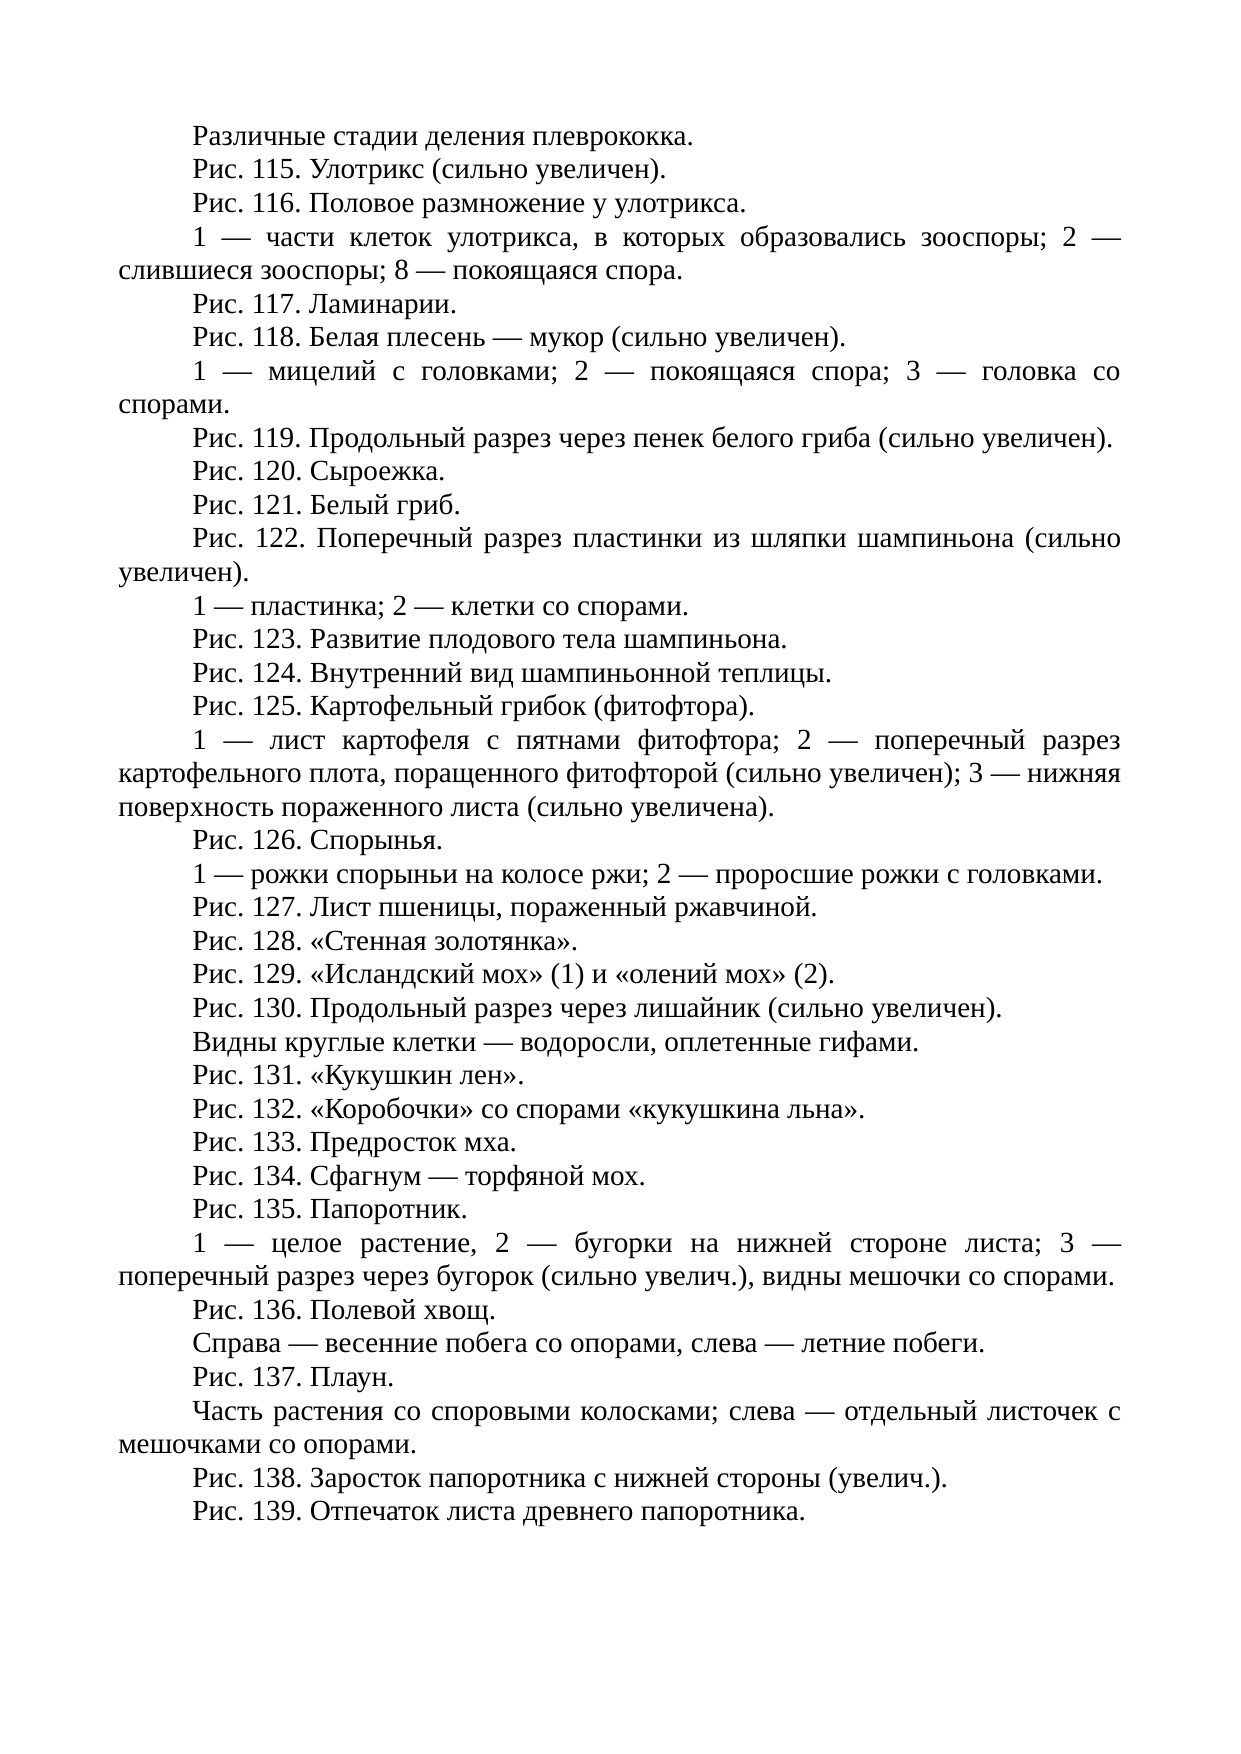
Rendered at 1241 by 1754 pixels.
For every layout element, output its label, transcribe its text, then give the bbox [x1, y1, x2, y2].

text Рис. 133. Предросток мха. [118, 1124, 1122, 1158]
text Рис. 137. Плаун. [118, 1359, 1122, 1393]
text Рис. 124. Внутренний вид шампиньонной теплицы. [118, 655, 1122, 688]
text Рис. 123. Развитие плодового тела шампиньона. [118, 621, 1122, 655]
text 1 — лист картофеля с пятнами фитофтора; 2 — поперечный разрез картофельного плота, поращенного фитофторой (сильно увеличен); 3 — нижняя поверхность пораженного листа (сильно увеличена). [118, 722, 1122, 822]
text Рис. 122. Поперечный разрез пластинки из шляпки шампиньона (сильно увеличен). [118, 521, 1122, 588]
text 1 — рожки спорыньи на колосе ржи; 2 — проросшие рожки с головками. [118, 856, 1122, 889]
text Рис. 127. Лист пшеницы, пораженный ржавчиной. [118, 889, 1122, 923]
text Рис. 130. Продольный разрез через лишайник (сильно увеличен). [118, 990, 1122, 1024]
text Рис. 115. Улотрикс (сильно увеличен). [118, 152, 1122, 185]
text Рис. 125. Картофельный грибок (фитофтора). [118, 688, 1122, 722]
text Рис. 126. Спорынья. [118, 822, 1122, 856]
text Рис. 139. Отпечаток листа древнего папоротника. [118, 1493, 1122, 1527]
text 1 — целое растение, 2 — бугорки на нижней стороне листа; 3 — поперечный разрез через бугорок (сильно увелич.), видны мешочки со спорами. [118, 1225, 1122, 1292]
text Рис. 118. Белая плесень — мукор (сильно увеличен). [118, 319, 1122, 353]
text Рис. 129. «Исландский мох» (1) и «олений мох» (2). [118, 957, 1122, 990]
text 1 — мицелий с головками; 2 — покоящаяся спора; 3 — головка со спорами. [118, 353, 1122, 420]
text Рис. 116. Половое размножение у улотрикса. [118, 185, 1122, 219]
text Рис. 128. «Стенная золотянка». [118, 923, 1122, 957]
text Видны круглые клетки — водоросли, оплетенные гифами. [118, 1024, 1122, 1057]
text Рис. 136. Полевой хвощ. [118, 1292, 1122, 1326]
text Рис. 138. Заросток папоротника с нижней стороны (увелич.). [118, 1460, 1122, 1493]
text 1 — части клеток улотрикса, в которых образовались зооспоры; 2 — слившиеся зооспоры; 8 — покоящаяся спора. [118, 219, 1122, 286]
text Различные стадии деления плеврококка. [118, 118, 1122, 152]
text Рис. 120. Сыроежка. [118, 453, 1122, 487]
text 1 — пластинка; 2 — клетки со спорами. [118, 588, 1122, 621]
text Справа — весенние побега со опорами, слева — летние побеги. [118, 1326, 1122, 1359]
text Рис. 117. Ламинарии. [118, 286, 1122, 319]
text Рис. 135. Папоротник. [118, 1191, 1122, 1225]
text Часть растения со споровыми колосками; слева — отдельный листочек с мешочками со опорами. [118, 1393, 1122, 1460]
text Рис. 132. «Коробочки» со спорами «кукушкина льна». [118, 1091, 1122, 1124]
text Рис. 134. Сфагнум — торфяной мох. [118, 1158, 1122, 1191]
text Рис. 121. Белый гриб. [118, 487, 1122, 521]
text Рис. 119. Продольный разрез через пенек белого гриба (сильно увеличен). [118, 420, 1122, 453]
text Рис. 131. «Кукушкин лен». [118, 1057, 1122, 1091]
